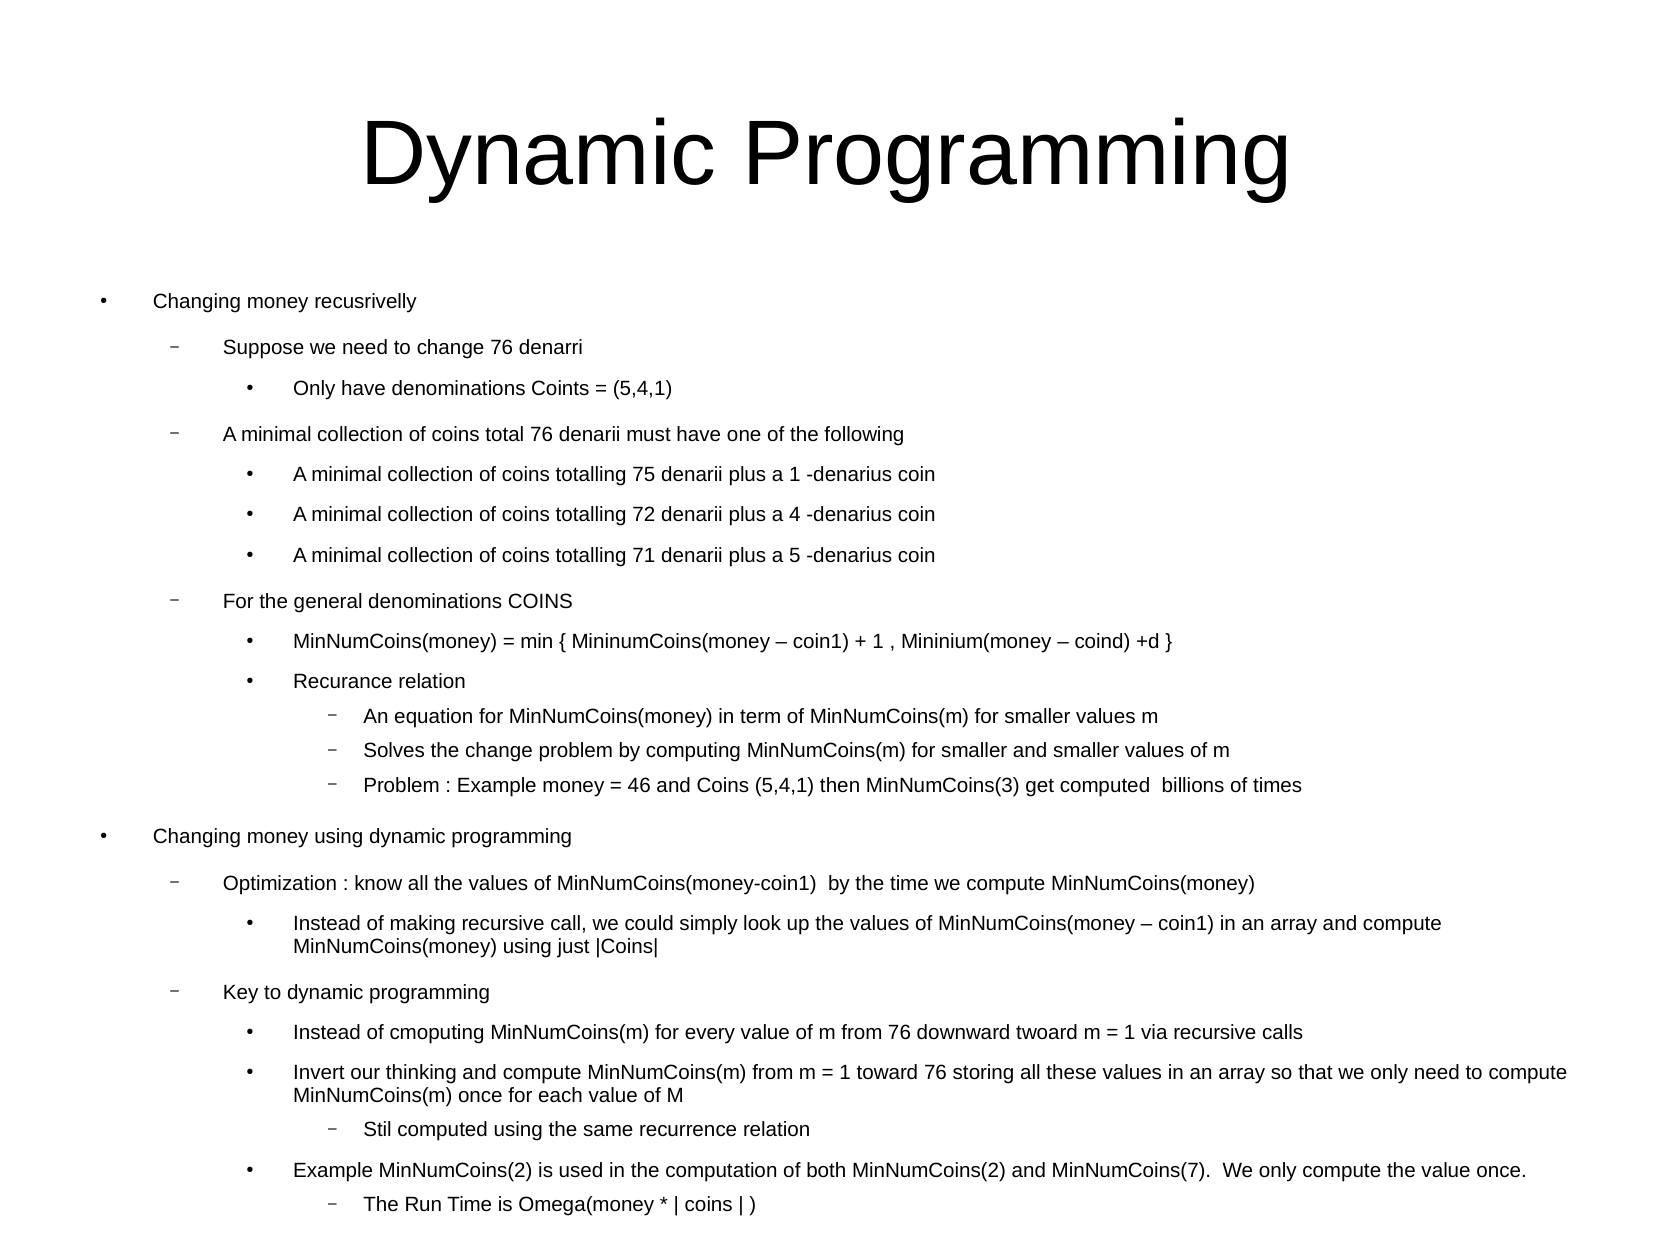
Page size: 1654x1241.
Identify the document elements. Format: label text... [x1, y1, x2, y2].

list Changing money recusrivelly Suppose we need to change 76 denarri Only have denominations Coints = (5,4,1) A minimal collection of coins total 76 denarii must have one of the following A minimal collection of coins totalling 75 denarii plus a 1 -denarius coin A minimal collection of coins totalling 72 denarii plus a 4 -denarius coin A minimal collection of coins totalling 71 denarii plus a 5 -denarius coin For the general denominations COINS MinNumCoins(money) = min { MininumCoins(money – coin1) + 1 , Mininium(money – coind) +d } Recurance relation An equation for MinNumCoins(money) in term of MinNumCoins(m) for smaller values m Solves the change problem by computing MinNumCoins(m) for smaller and smaller values of m Problem : Example money = 46 and Coins (5,4,1) then MinNumCoins(3) get computed billions of times Changing money using dynamic programming Optimization : know all the values of MinNumCoins(money-coin1) by the time we compute MinNumCoins(money) Instead of making recursive call, we could simply look up the values of MinNumCoins(money – coin1) in an array and compute MinNumCoins(money) using just |Coins| Key to dynamic programming Instead of cmoputing MinNumCoins(m) for every value of m from 76 downward twoard m = 1 via recursive calls Invert our thinking and compute MinNumCoins(m) from m = 1 toward 76 storing all these values in an array so that we only need to compute MinNumCoins(m) once for each value of M Stil computed using the same recurrence relation Example MinNumCoins(2) is used in the computation of both MinNumCoins(2) and MinNumCoins(7). We only compute the value once. The Run Time is Omega(money * | coins | ) [82, 290, 1571, 1217]
title Dynamic Programming [82, 49, 1571, 257]
